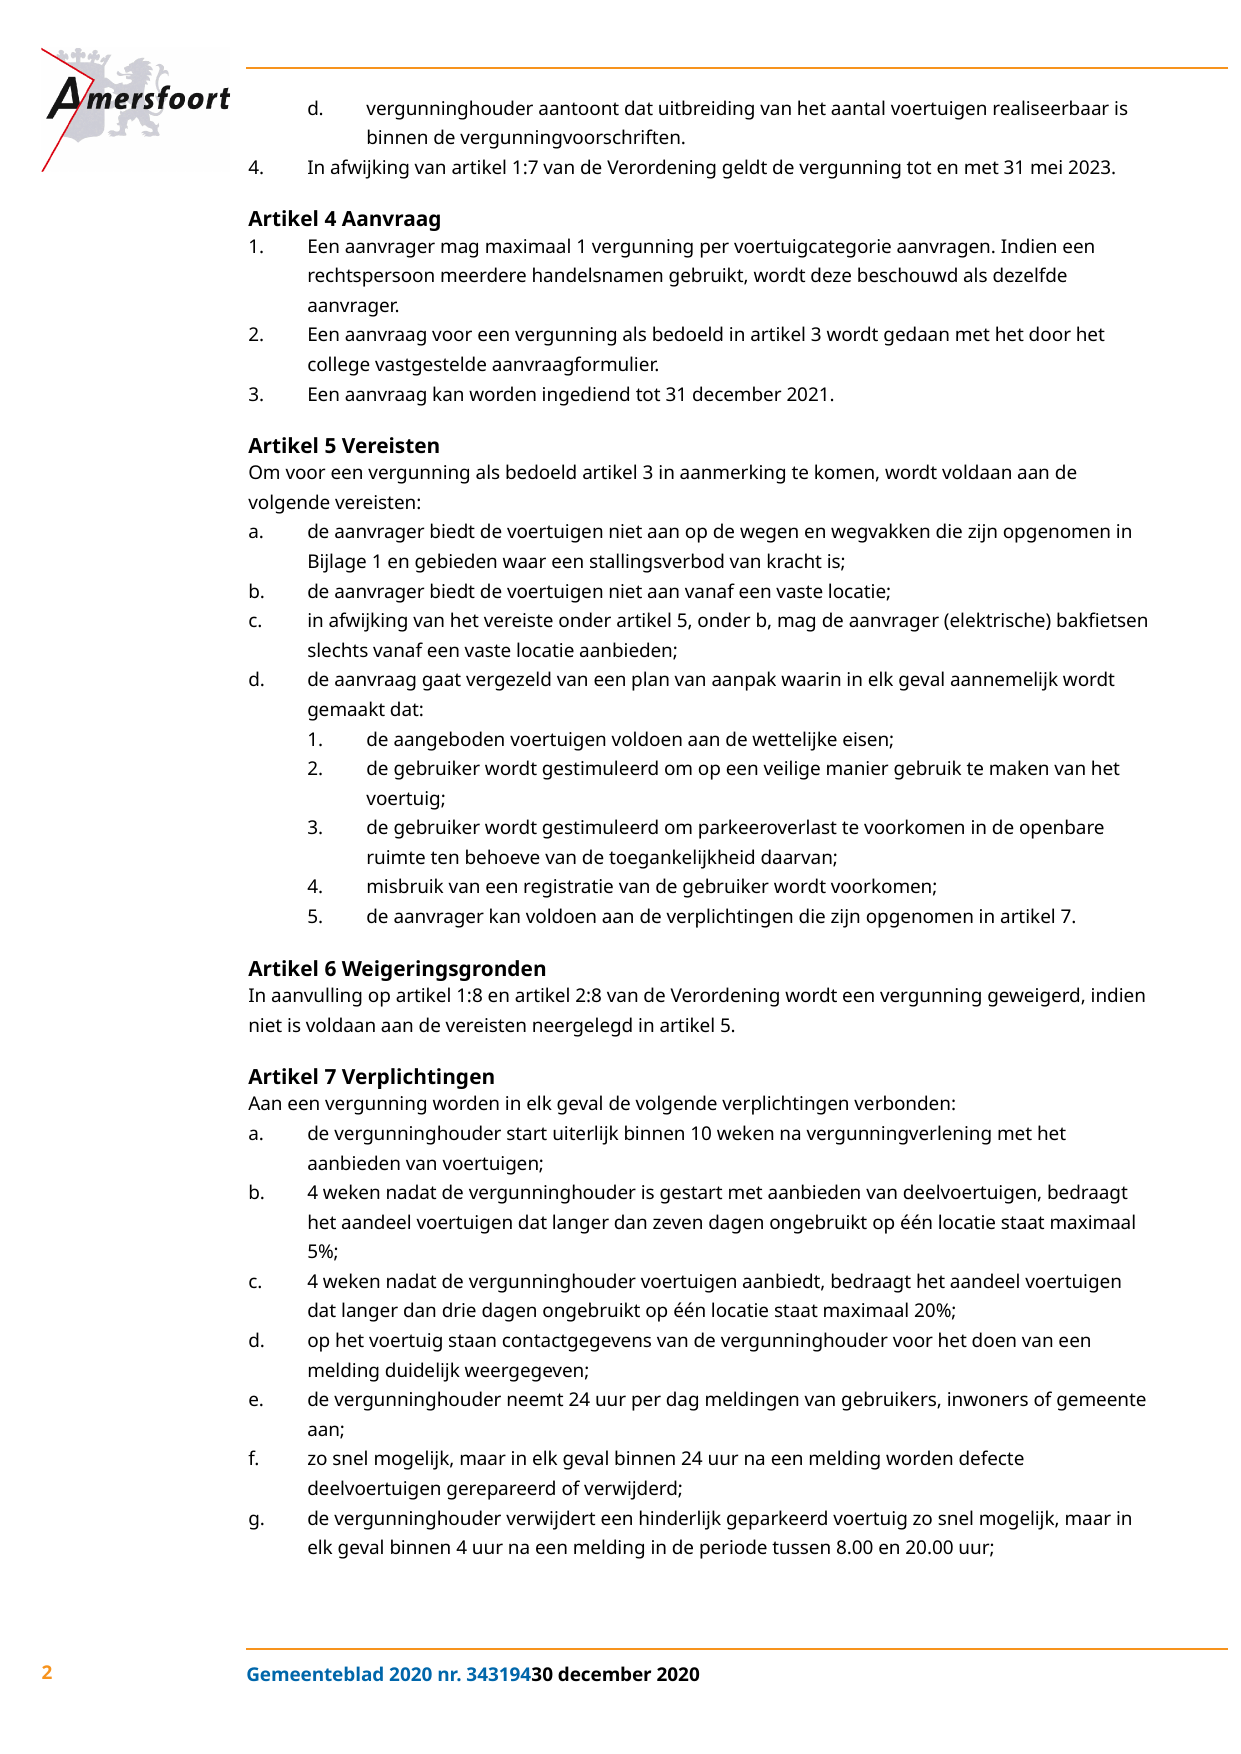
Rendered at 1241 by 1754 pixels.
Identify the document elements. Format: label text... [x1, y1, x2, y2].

text Artikel 5 Vereisten [248, 431, 1152, 459]
list de aanvrager kan voldoen aan de verplichtingen die zijn opgenomen in artikel 7. [307, 903, 1152, 929]
text In aanvulling op artikel 1:8 en artikel 2:8 van de Verordening wordt een vergunning geweigerd, indien niet is voldaan aan de vereisten neergelegd in artikel 5. [248, 982, 1152, 1037]
list de vergunninghouder neemt 24 uur per dag meldingen van gebruikers, inwoners of gemeente aan; [248, 1386, 1152, 1442]
list op het voertuig staan contactgegevens van de vergunninghouder voor het doen van een melding duidelijk weergegeven; [248, 1327, 1152, 1383]
list de aanvraag gaat vergezeld van een plan van aanpak waarin in elk geval aannemelijk wordt gemaakt dat: [248, 667, 1152, 722]
list vergunninghouder aantoont dat uitbreiding van het aantal voertuigen realiseerbaar is binnen de vergunningvoorschriften. [307, 95, 1152, 150]
list de aangeboden voertuigen voldoen aan de wettelijke eisen; [307, 726, 1152, 752]
list 4 weken nadat de vergunninghouder is gestart met aanbieden van deelvoertuigen, bedraagt het aandeel voertuigen dat langer dan zeven dagen ongebruikt op één locatie staat maximaal 5%; [248, 1179, 1152, 1264]
list zo snel mogelijk, maar in elk geval binnen 24 uur na een melding worden defecte deelvoertuigen gerepareerd of verwijderd; [248, 1446, 1152, 1501]
list de aanvrager biedt de voertuigen niet aan vanaf een vaste locatie; [248, 578, 1152, 604]
text Artikel 7 Verplichtingen [248, 1062, 1152, 1091]
list misbruik van een registratie van de gebruiker wordt voorkomen; [307, 874, 1152, 899]
list Een aanvrager mag maximaal 1 vergunning per voertuigcategorie aanvragen. Indien een rechtspersoon meerdere handelsnamen gebruikt, wordt deze beschouwd als dezelfde aanvrager. [248, 233, 1152, 318]
text Artikel 4 Aanvraag [248, 204, 1152, 233]
picture [41, 47, 231, 172]
list de aanvrager biedt de voertuigen niet aan op de wegen en wegvakken die zijn opgenomen in Bijlage 1 en gebieden waar een stallingsverbod van kracht is; [248, 519, 1152, 574]
list Een aanvraag kan worden ingediend tot 31 december 2021. [248, 381, 1152, 406]
list de gebruiker wordt gestimuleerd om parkeeroverlast te voorkomen in de openbare ruimte ten behoeve van de toegankelijkheid daarvan; [307, 814, 1152, 870]
list in afwijking van het vereiste onder artikel 5, onder b, mag de aanvrager (elektrische) bakfietsen slechts vanaf een vaste locatie aanbieden; [248, 607, 1152, 663]
list de vergunninghouder start uiterlijk binnen 10 weken na vergunningverlening met het aanbieden van voertuigen; [248, 1120, 1152, 1176]
list In afwijking van artikel 1:7 van de Verordening geldt de vergunning tot en met 31 mei 2023. [248, 154, 1152, 180]
list Een aanvraag voor een vergunning als bedoeld in artikel 3 wordt gedaan met het door het college vastgestelde aanvraagformulier. [248, 322, 1152, 377]
text Artikel 6 Weigeringsgronden [248, 954, 1152, 982]
text Aan een vergunning worden in elk geval de volgende verplichtingen verbonden: [248, 1091, 1152, 1116]
list de vergunninghouder verwijdert een hinderlijk geparkeerd voertuig zo snel mogelijk, maar in elk geval binnen 4 uur na een melding in de periode tussen 8.00 en 20.00 uur; [248, 1505, 1152, 1560]
list de gebruiker wordt gestimuleerd om op een veilige manier gebruik te maken van het voertuig; [307, 755, 1152, 811]
list 4 weken nadat de vergunninghouder voertuigen aanbiedt, bedraagt het aandeel voertuigen dat langer dan drie dagen ongebruikt op één locatie staat maximaal 20%; [248, 1268, 1152, 1323]
text Om voor een vergunning als bedoeld artikel 3 in aanmerking te komen, wordt voldaan aan de volgende vereisten: [248, 459, 1152, 515]
